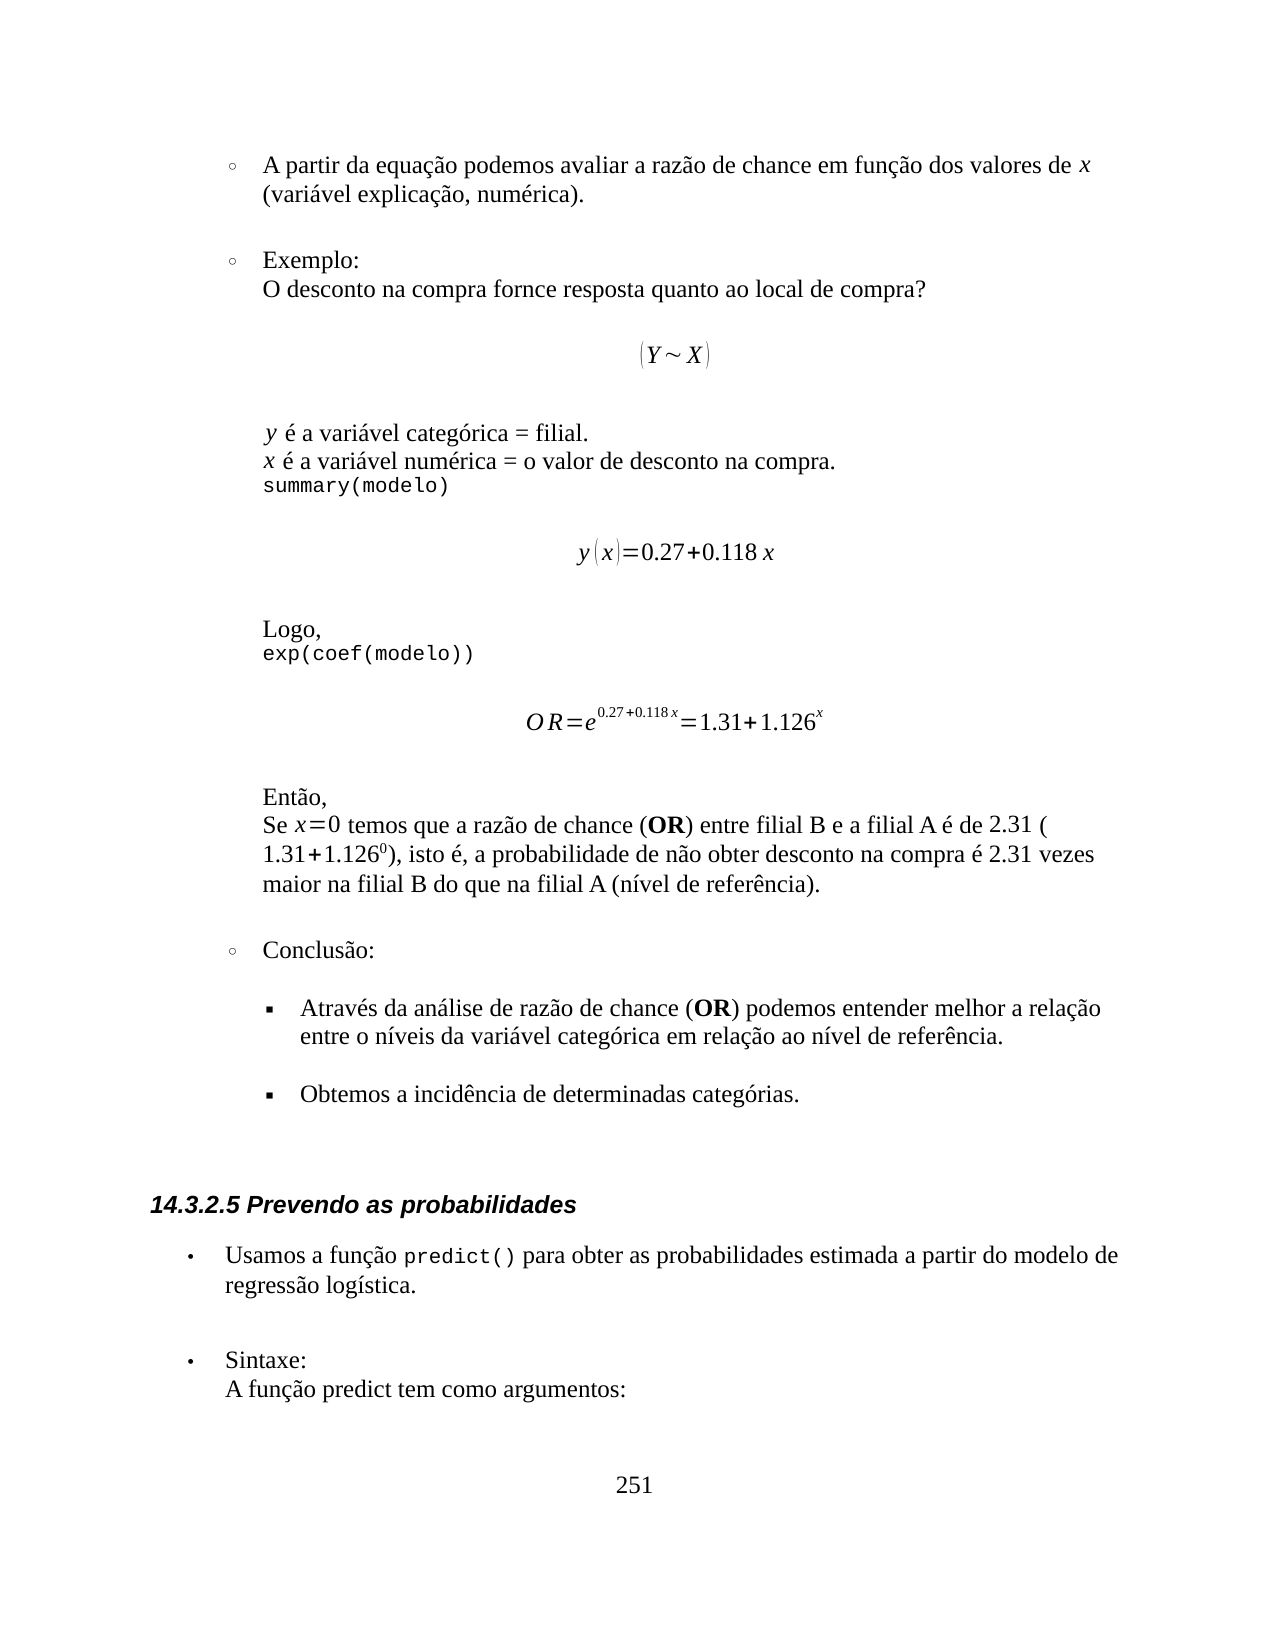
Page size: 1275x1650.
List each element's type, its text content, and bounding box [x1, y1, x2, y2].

list Exemplo: O desconto na compra fornce resposta quanto ao local de compra? [225, 245, 1125, 331]
list Então, Se temos que a razão de chance (OR) entre filial B e a filial A é de (), isto é, a probabilidade de não obter desconto na compra é vezes maior na filial B do que na filial A (nível de referência). [225, 782, 1125, 926]
list Através da análise de razão de chance (OR) podemos entender melhor a relação entre o níveis da variável categórica em relação ao nível de referência. [262, 993, 1125, 1079]
list A partir da equação podemos avaliar a razão de chance em função dos valores de (variável explicação, numérica). [225, 150, 1125, 236]
list Obtemos a incidência de determinadas categórias. [262, 1079, 1125, 1136]
list Logo, exp(coef(modelo)) [225, 614, 1125, 695]
list Usamos a função predict() para obter as probabilidades estimada a partir do modelo de regressão logística. [187, 1240, 1125, 1327]
list Sintaxe: A função predict tem como argumentos: [187, 1345, 1125, 1431]
subtitle 14.3.2.5 Prevendo as probabilidades [150, 1190, 1125, 1219]
list Conclusão: [225, 935, 1125, 993]
list é a variável categórica = filial. é a variável numérica = o valor de desconto na compra. summary(modelo) [225, 418, 1125, 528]
